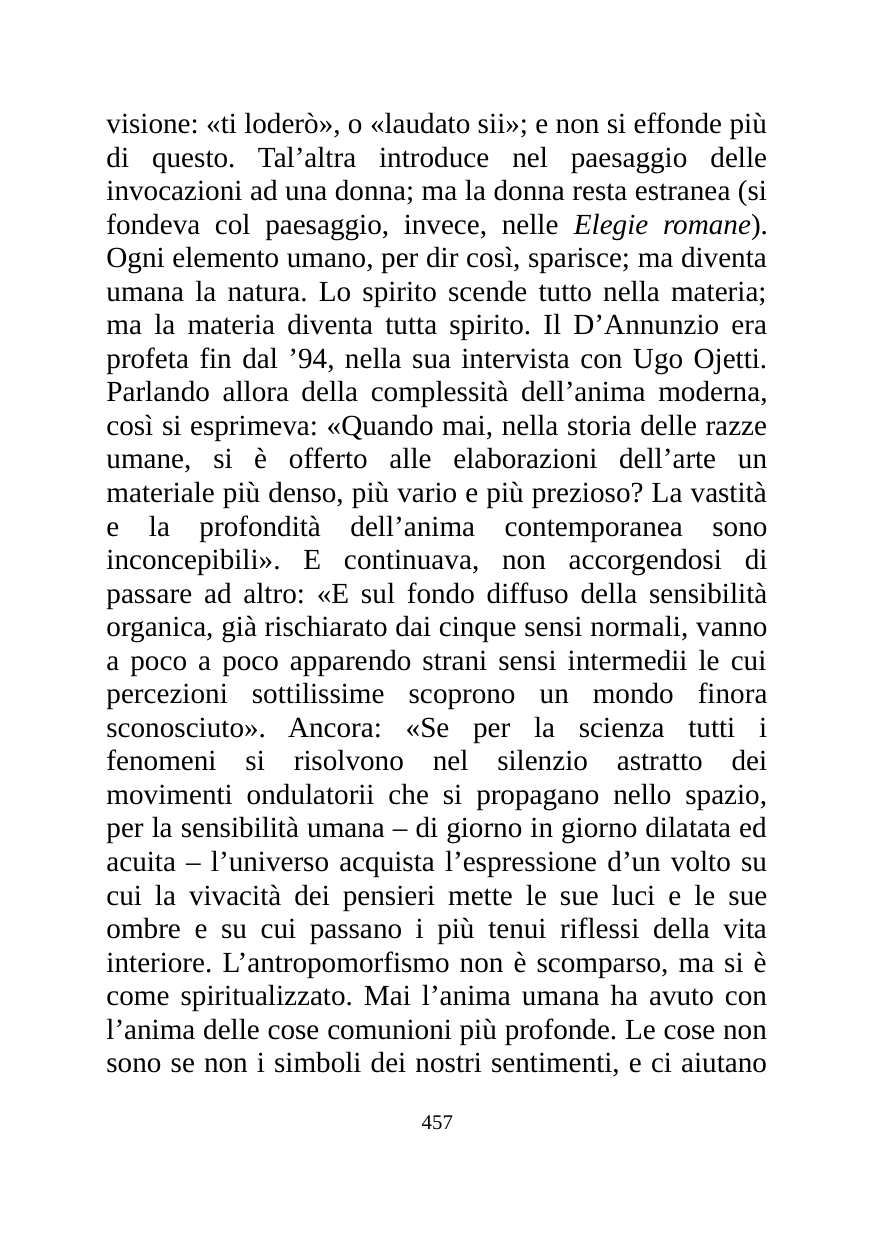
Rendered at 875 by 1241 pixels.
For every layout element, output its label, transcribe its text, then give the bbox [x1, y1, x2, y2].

text visione: «ti loderò», o «laudato sii»; e non si effonde più di questo. Tal’altra introduce nel paesaggio delle invocazioni ad una donna; ma la donna resta estranea (si fondeva col paesaggio, invece, nelle Elegie romane). Ogni elemento umano, per dir così, sparisce; ma diventa umana la natura. Lo spirito scende tutto nella materia; ma la materia diventa tutta spirito. Il D’Annunzio era profeta fin dal ’94, nella sua intervista con Ugo Ojetti. Parlando allora della complessità dell’anima moderna, così si esprimeva: «Quando mai, nella storia delle razze umane, si è offerto alle elaborazioni dell’arte un materiale più denso, più vario e più prezioso? La vastità e la profondità dell’anima contemporanea sono inconcepibili». E continuava, non accorgendosi di passare ad altro: «E sul fondo diffuso della sensibilità organica, già rischiarato dai cinque sensi normali, vanno a poco a poco apparendo strani sensi intermedii le cui percezioni sottilissime scoprono un mondo finora sconosciuto». Ancora: «Se per la scienza tutti i fenomeni si risolvono nel silenzio astratto dei movimenti ondulatorii che si propagano nello spazio, per la sensibilità umana – di giorno in giorno dilatata ed acuita – l’universo acquista l’espressione d’un volto su cui la vivacità dei pensieri mette le sue luci e le sue ombre e su cui passano i più tenui riflessi della vita interiore. L’antropomorfismo non è scomparso, ma si è come spiritualizzato. Mai l’anima umana ha avuto con l’anima delle cose comunioni più profonde. Le cose non sono se non i simboli dei nostri sentimenti, e ci aiutano [106, 106, 768, 1079]
